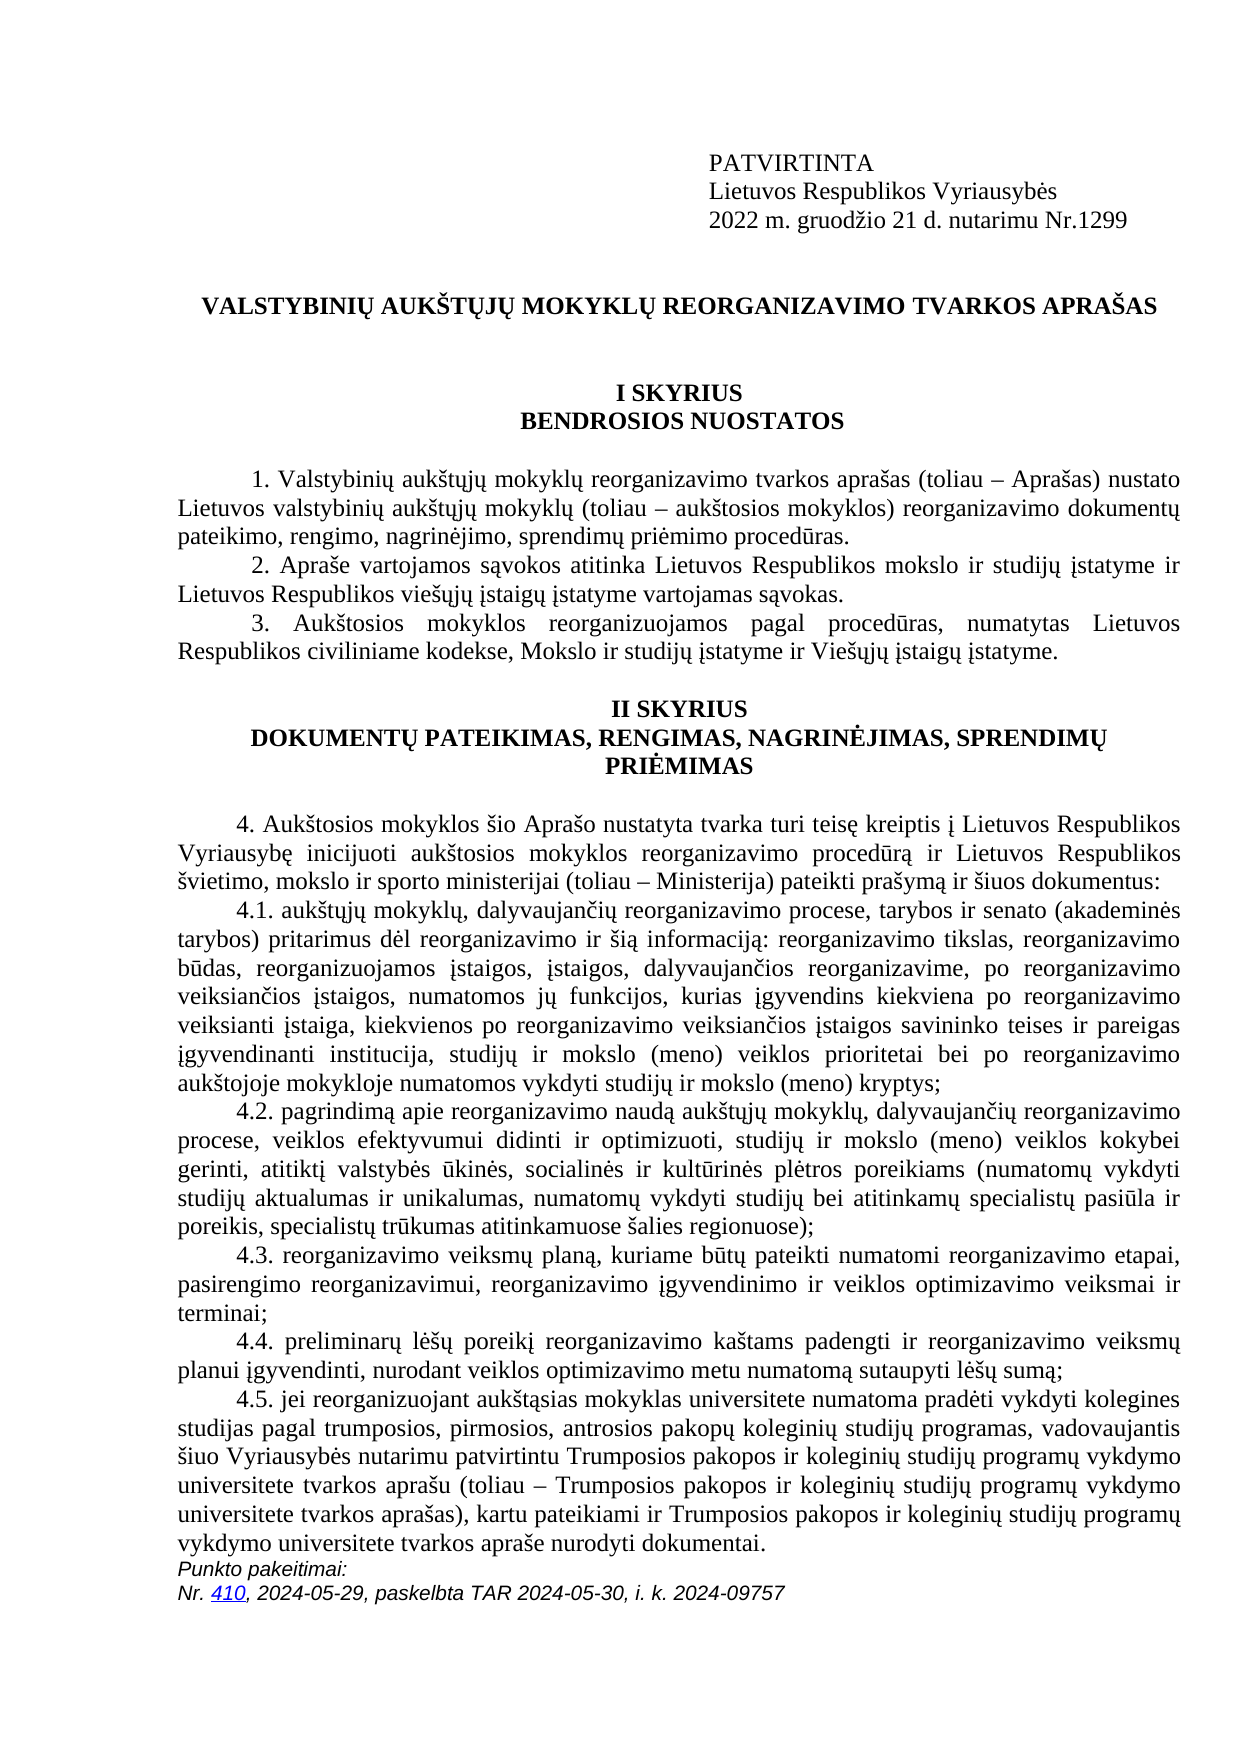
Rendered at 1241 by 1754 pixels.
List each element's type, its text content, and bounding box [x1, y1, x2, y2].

text 4.4. preliminarų lėšų poreikį reorganizavimo kaštams padengti ir reorganizavimo veiksmų planui įgyvendinti, nurodant veiklos optimizavimo metu numatomą sutaupyti lėšų sumą; [177, 1326, 1181, 1384]
text DOKUMENTŲ PATEIKIMAS, RENGIMAS, NAGRINĖJIMAS, SPRENDIMŲ PRIĖMIMAS [177, 723, 1181, 780]
text 3. Aukštosios mokyklos reorganizuojamos pagal procedūras, numatytas Lietuvos Respublikos civiliniame kodekse, Mokslo ir studijų įstatyme ir Viešųjų įstaigų įstatyme. [177, 608, 1181, 665]
text 2. Apraše vartojamos sąvokos atitinka Lietuvos Respublikos mokslo ir studijų įstatyme ir Lietuvos Respublikos viešųjų įstaigų įstatyme vartojamas sąvokas. [177, 550, 1181, 608]
text 4.5. jei reorganizuojant aukštąsias mokyklas universitete numatoma pradėti vykdyti kolegines studijas pagal trumposios, pirmosios, antrosios pakopų koleginių studijų programas, vadovaujantis šiuo Vyriausybės nutarimu patvirtintu Trumposios pakopos ir koleginių studijų programų vykdymo universitete tvarkos aprašu (toliau – Trumposios pakopos ir koleginių studijų programų vykdymo universitete tvarkos aprašas), kartu pateikiami ir Trumposios pakopos ir koleginių studijų programų vykdymo universitete tvarkos apraše nurodyti dokumentai. [177, 1384, 1181, 1556]
text BENDROSIOS NUOSTATOS [177, 406, 1181, 435]
text 4.2. pagrindimą apie reorganizavimo naudą aukštųjų mokyklų, dalyvaujančių reorganizavimo procese, veiklos efektyvumui didinti ir optimizuoti, studijų ir mokslo (meno) veiklos kokybei gerinti, atitiktį valstybės ūkinės, socialinės ir kultūrinės plėtros poreikiams (numatomų vykdyti studijų aktualumas ir unikalumas, numatomų vykdyti studijų bei atitinkamų specialistų pasiūla ir poreikis, specialistų trūkumas atitinkamuose šalies regionuose); [177, 1096, 1181, 1240]
text Punkto pakeitimai: [177, 1556, 1181, 1580]
text I SKYRIUS [177, 378, 1181, 406]
text Lietuvos Respublikos Vyriausybės [709, 176, 1181, 205]
text 2022 m. gruodžio 21 d. nutarimu Nr.1299 [709, 205, 1181, 234]
text 1. Valstybinių aukštųjų mokyklų reorganizavimo tvarkos aprašas (toliau – Aprašas) nustato Lietuvos valstybinių aukštųjų mokyklų (toliau – aukštosios mokyklos) reorganizavimo dokumentų pateikimo, rengimo, nagrinėjimo, sprendimų priėmimo procedūras. [177, 464, 1181, 550]
text 4.1. aukštųjų mokyklų, dalyvaujančių reorganizavimo procese, tarybos ir senato (akademinės tarybos) pritarimus dėl reorganizavimo ir šią informaciją: reorganizavimo tikslas, reorganizavimo būdas, reorganizuojamos įstaigos, įstaigos, dalyvaujančios reorganizavime, po reorganizavimo veiksiančios įstaigos, numatomos jų funkcijos, kurias įgyvendins kiekviena po reorganizavimo veiksianti įstaiga, kiekvienos po reorganizavimo veiksiančios įstaigos savininko teises ir pareigas įgyvendinanti institucija, studijų ir mokslo (meno) veiklos prioritetai bei po reorganizavimo aukštojoje mokykloje numatomos vykdyti studijų ir mokslo (meno) kryptys; [177, 895, 1181, 1096]
text VALSTYBINIŲ AUKŠTŲJŲ MOKYKLŲ REORGANIZAVIMO TVARKOS APRAŠAS [177, 291, 1181, 320]
text II SKYRIUS [177, 694, 1181, 723]
text PATVIRTINTA [709, 148, 1181, 176]
text 4. Aukštosios mokyklos šio Aprašo nustatyta tvarka turi teisę kreiptis į Lietuvos Respublikos Vyriausybę inicijuoti aukštosios mokyklos reorganizavimo procedūrą ir Lietuvos Respublikos švietimo, mokslo ir sporto ministerijai (toliau – Ministerija) pateikti prašymą ir šiuos dokumentus: [177, 809, 1181, 895]
text 4.3. reorganizavimo veiksmų planą, kuriame būtų pateikti numatomi reorganizavimo etapai, pasirengimo reorganizavimui, reorganizavimo įgyvendinimo ir veiklos optimizavimo veiksmai ir terminai; [177, 1240, 1181, 1326]
text Nr. 410, 2024-05-29, paskelbta TAR 2024-05-30, i. k. 2024-09757 [177, 1580, 1181, 1604]
